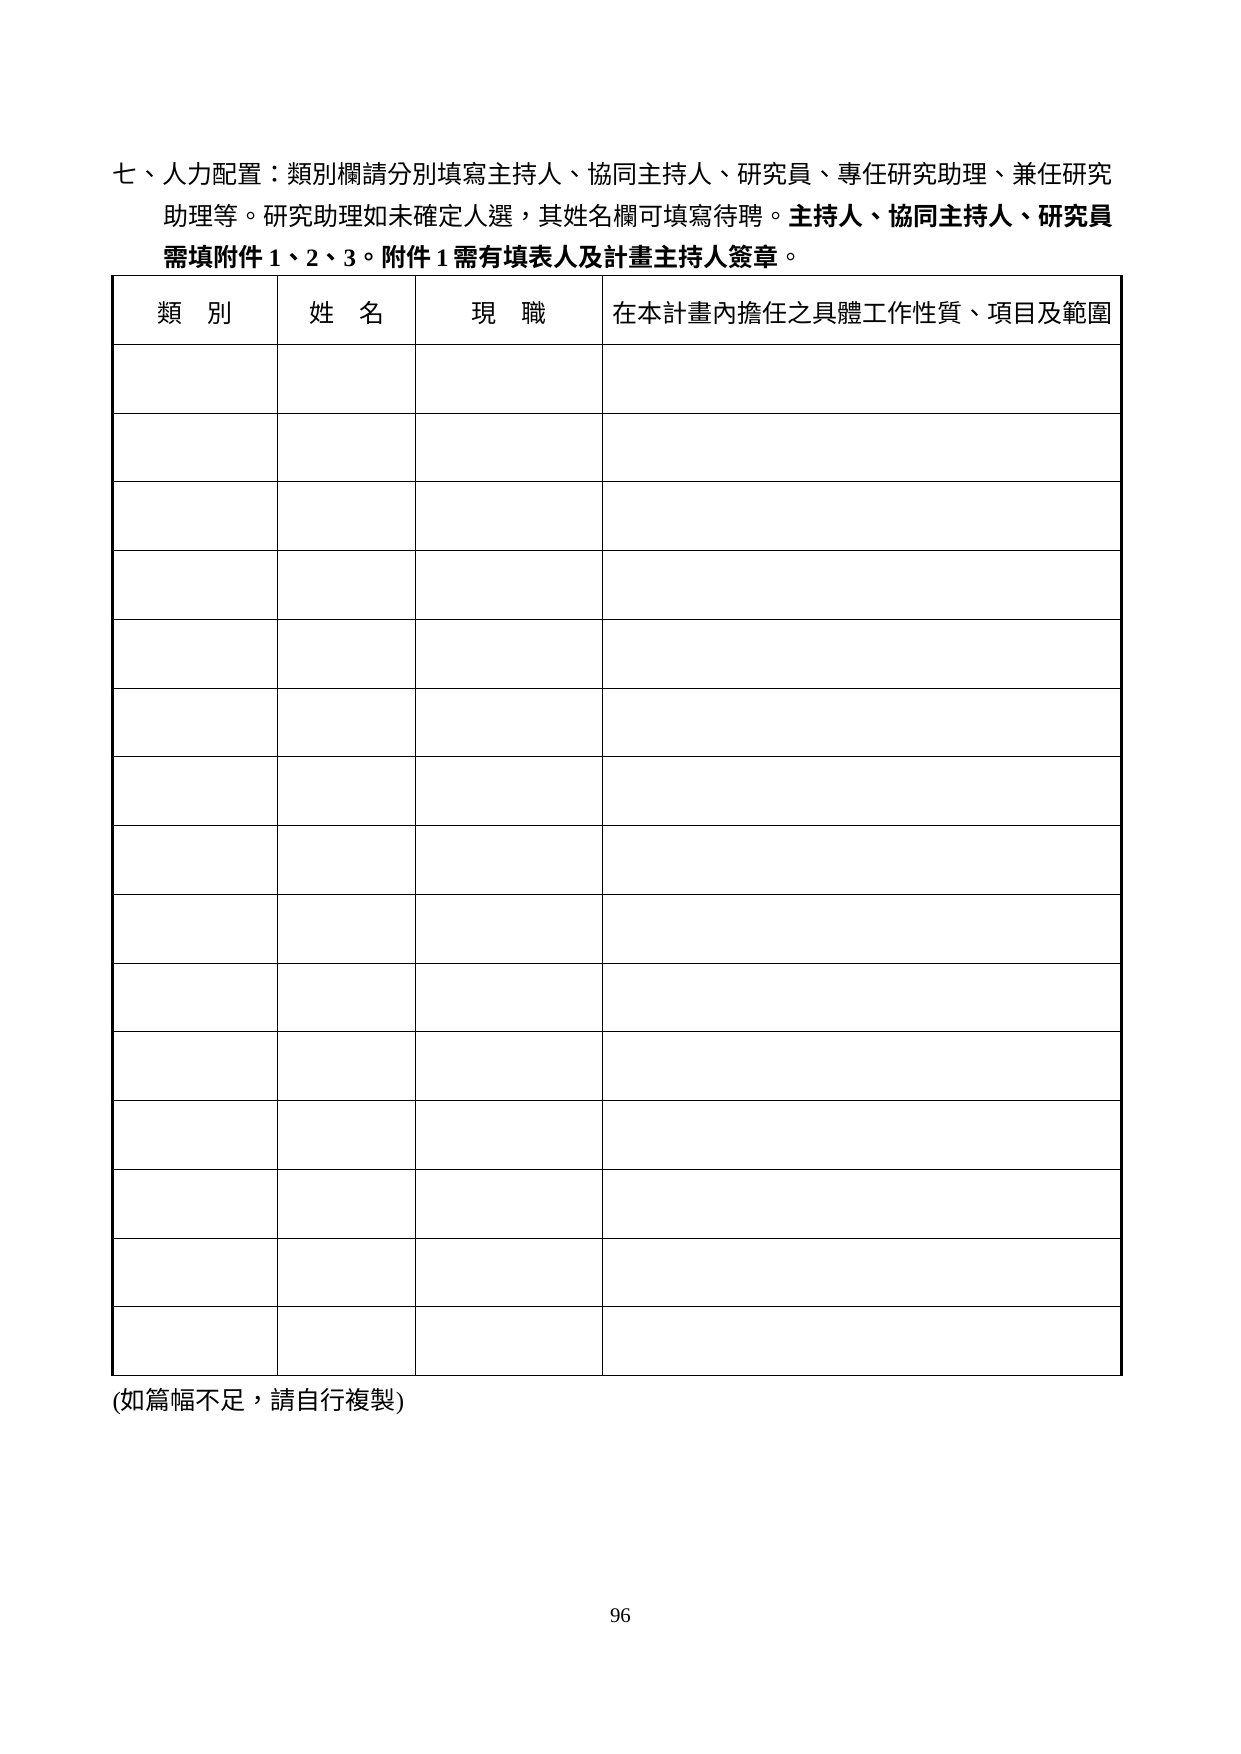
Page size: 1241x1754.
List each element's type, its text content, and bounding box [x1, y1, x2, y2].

table_cell [114, 345, 277, 412]
table_cell [603, 964, 1120, 1031]
table_cell [603, 757, 1120, 825]
table_cell [114, 414, 277, 481]
table_cell [278, 620, 415, 687]
table_cell [278, 964, 415, 1031]
table_cell [603, 1032, 1120, 1100]
table_cell [278, 1307, 415, 1375]
table_cell [416, 757, 602, 825]
table_cell [114, 689, 277, 756]
table_cell [114, 1032, 277, 1100]
table_cell [278, 1239, 415, 1306]
table_cell [603, 551, 1120, 619]
table_cell [603, 620, 1120, 687]
table_cell [114, 757, 277, 825]
text 七、人力配置：類別欄請分別填寫主持人、協同主持人、研究員、專任研究助理、兼任研究助理等。研究助理如未確定人選，其姓名欄可填寫待聘。主持人、協同主持人、研究員需填附件1、2、3。附件1需有填表人及計畫主持人簽章。 [112, 150, 1128, 275]
table_cell [603, 1170, 1120, 1237]
table_cell [114, 620, 277, 687]
table_cell [278, 551, 415, 619]
table_cell [416, 1239, 602, 1306]
table_cell [278, 414, 415, 481]
table_cell [603, 345, 1120, 412]
table_cell [416, 895, 602, 962]
table_cell [416, 1307, 602, 1375]
table_cell [416, 964, 602, 1031]
table_cell [603, 826, 1120, 894]
table_cell [278, 689, 415, 756]
table_header 姓 名 [278, 276, 415, 344]
table_cell [278, 345, 415, 412]
table_cell [603, 1101, 1120, 1169]
table_header 現 職 [416, 276, 602, 344]
table_cell [416, 345, 602, 412]
table_cell [416, 1170, 602, 1237]
table_cell [114, 1170, 277, 1237]
table_cell [603, 482, 1120, 550]
table_header 類 別 [114, 276, 277, 344]
table_cell [278, 1032, 415, 1100]
table_cell [114, 895, 277, 962]
text (如篇幅不足，請自行複製) [112, 1376, 1128, 1418]
table_cell [278, 895, 415, 962]
table_cell [114, 551, 277, 619]
table_cell [416, 1032, 602, 1100]
table_cell [416, 689, 602, 756]
table_cell [416, 826, 602, 894]
table_cell [114, 1239, 277, 1306]
table_cell [603, 414, 1120, 481]
table_cell [114, 482, 277, 550]
table_cell [416, 414, 602, 481]
table_cell [114, 1307, 277, 1375]
table_cell [278, 1170, 415, 1237]
table_cell [114, 1101, 277, 1169]
table_cell [278, 826, 415, 894]
table_cell [603, 1239, 1120, 1306]
table_cell [114, 826, 277, 894]
table_header 在本計畫內擔任之具體工作性質、項目及範圍 [603, 276, 1120, 344]
table_cell [416, 482, 602, 550]
table_cell [416, 620, 602, 687]
table_cell [278, 757, 415, 825]
table_cell [278, 1101, 415, 1169]
table_cell [603, 689, 1120, 756]
table_cell [416, 1101, 602, 1169]
table_cell [603, 895, 1120, 962]
table_cell [416, 551, 602, 619]
table_cell [603, 1307, 1120, 1375]
table_cell [114, 964, 277, 1031]
table_cell [278, 482, 415, 550]
